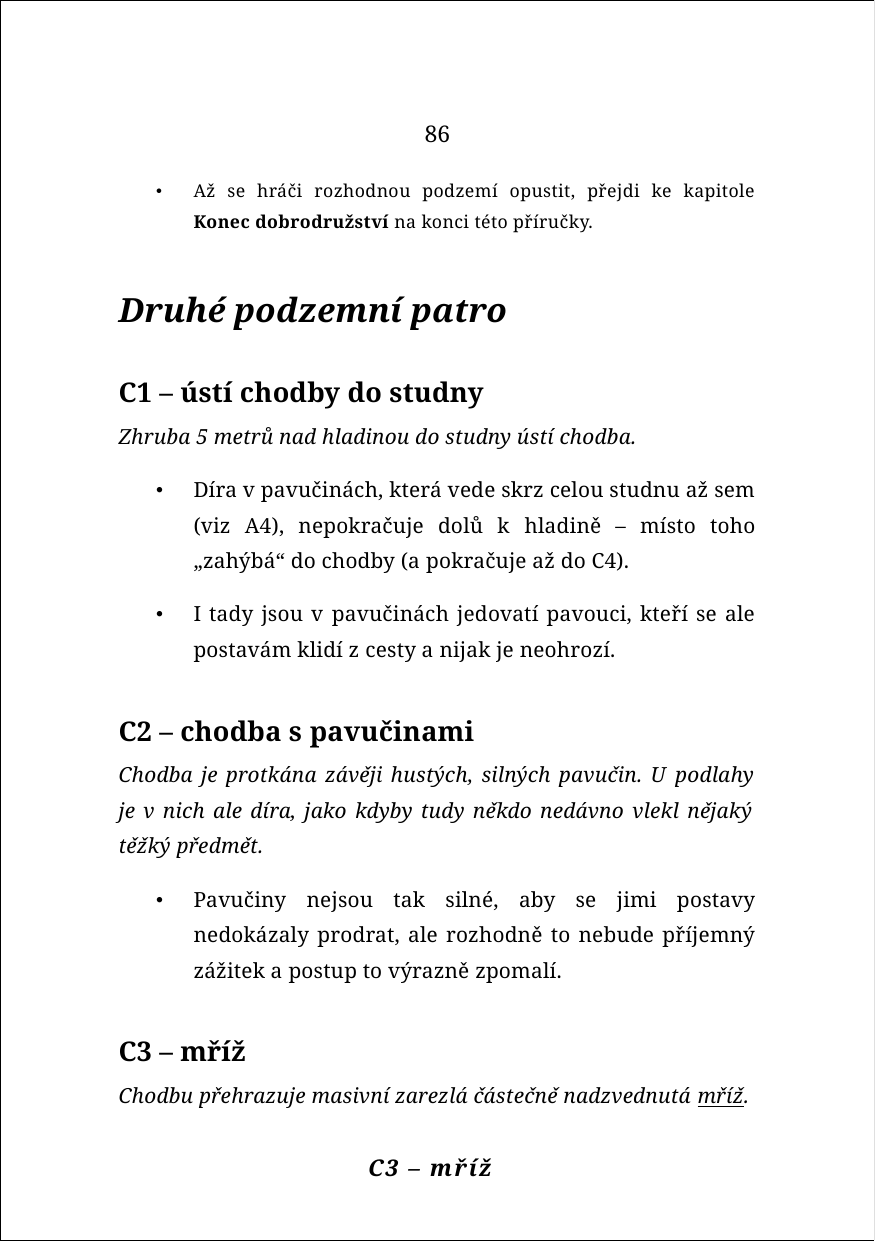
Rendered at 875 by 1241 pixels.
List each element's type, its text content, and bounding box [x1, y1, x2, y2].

list Pavučiny nejsou tak silné, aby se jimi postavy nedokázaly prodrat, ale rozhodně to nebude příjemný zážitek a⁠ postup to výrazně zpomalí. [156, 885, 756, 984]
text Zhruba 5 metrů nad hladinou do studny ústí chodba. [118, 422, 756, 451]
list Díra v⁠ pavučinách, která vede skrz celou studnu až sem (viz A4), nepokračuje dolů k⁠ hladině – místo toho „zahýbá“ do chodby (a⁠ pokračuje až do C4). [156, 475, 756, 575]
subtitle C3 – mříž [118, 1033, 756, 1070]
subtitle Druhé podzemní patro [118, 287, 756, 332]
list I⁠ tady jsou v⁠ pavučinách jedovatí pavouci, kteří se ale postavám klidí z⁠ cesty a⁠ nijak je neohrozí. [156, 599, 756, 663]
text Chodbu přehrazuje masivní zarezlá částečně nadzvednutá mříž. [118, 1081, 756, 1110]
text Chodba je protkána závěji hustých, silných pavučin. U⁠ podlahy je v⁠ nich ale díra, jako kdyby tudy někdo nedávno vlekl nějaký těžký předmět. [118, 761, 756, 860]
subtitle C2 – chodba s⁠ pavučinami [118, 712, 756, 749]
list Až se hráči rozhodnou podzemí opustit, přejdi ke kapitole Konec dobrodružství na konci této příručky. [156, 179, 756, 233]
subtitle C1 – ústí chodby do studny [118, 373, 756, 410]
